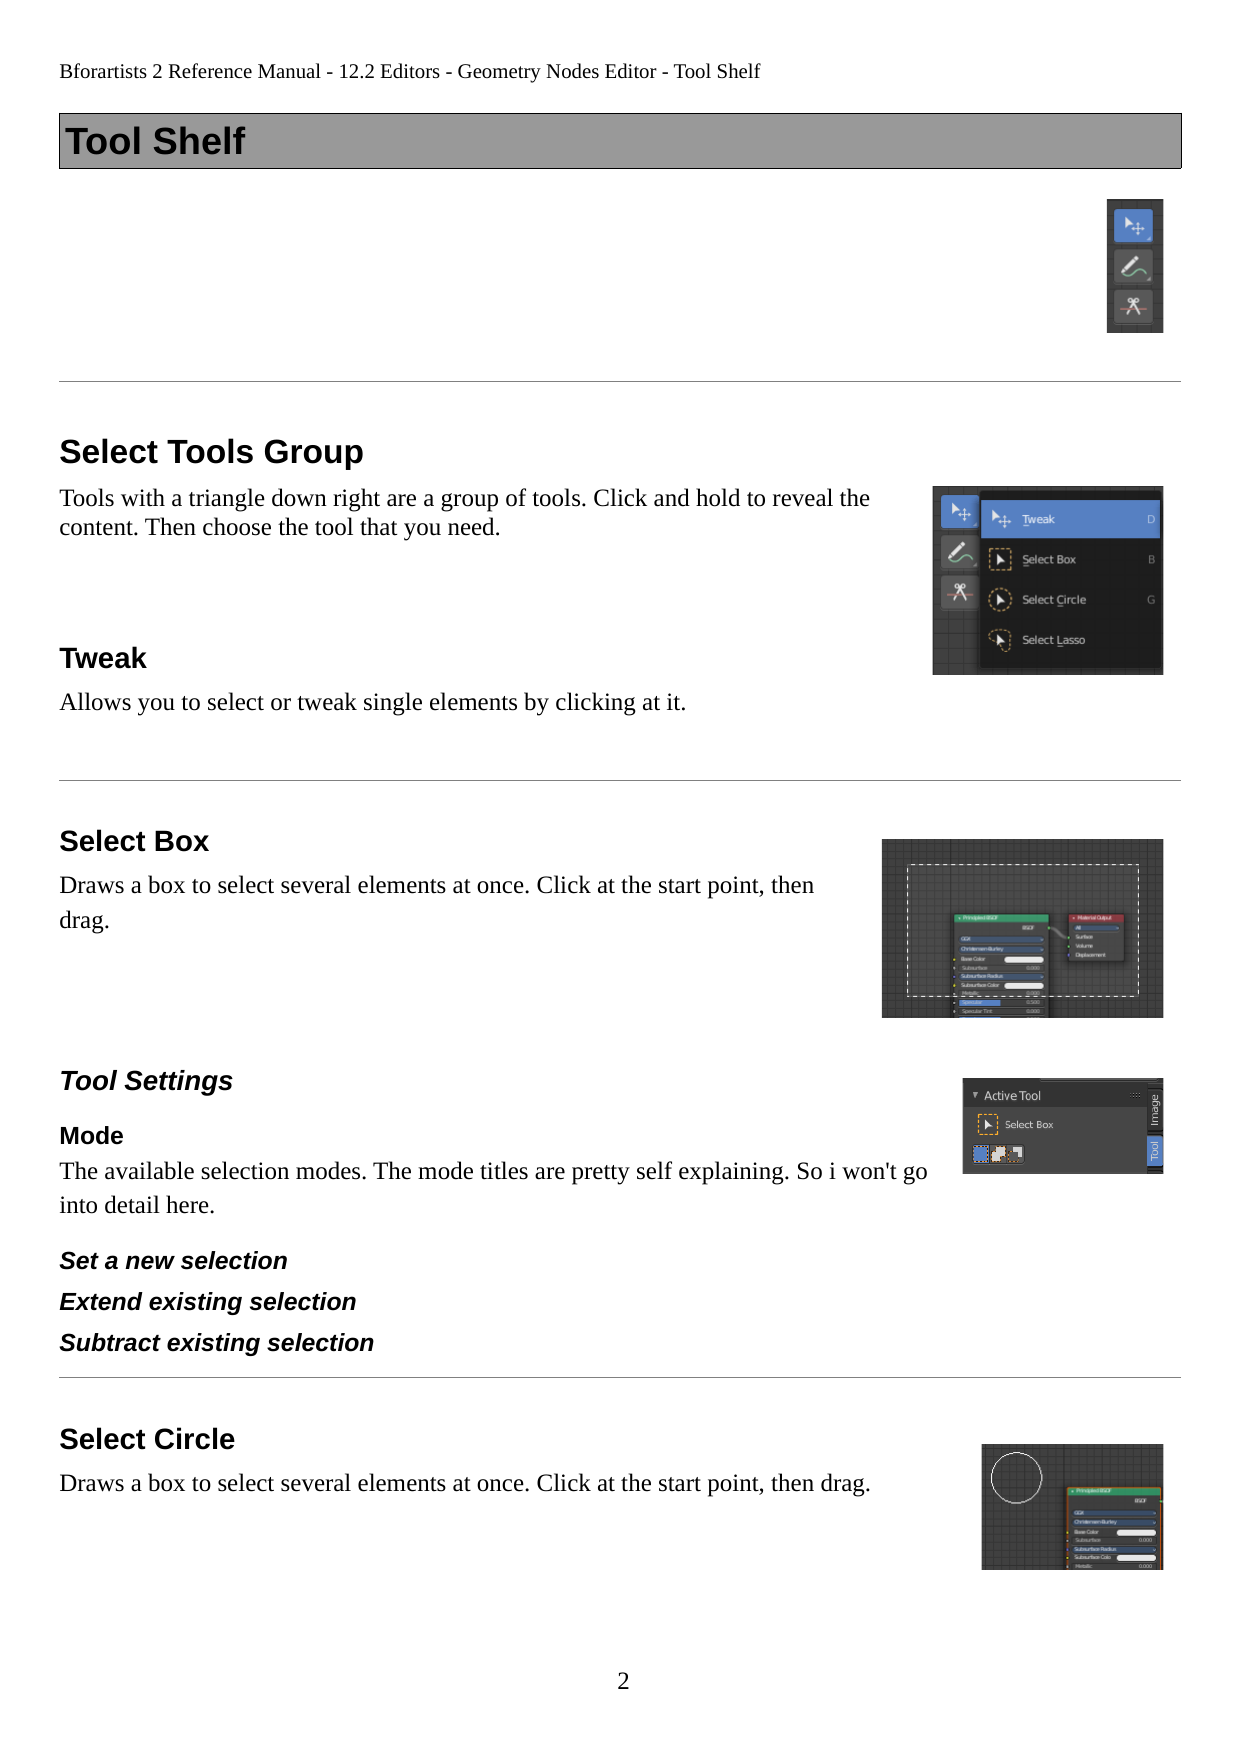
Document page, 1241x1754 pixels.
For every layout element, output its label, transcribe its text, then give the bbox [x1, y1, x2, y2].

subtitle Select Circle [59, 1422, 1181, 1455]
text Draws a box to select several elements at once. Click at the start point, then drag. [59, 1468, 981, 1497]
subtitle Select Tools Group [59, 432, 1181, 470]
subtitle [1164, 1121, 1181, 1150]
text Allows you to select or tweak single elements by clicking at it. [59, 687, 1181, 716]
subtitle Select Box [59, 824, 1181, 858]
picture [1106, 199, 1164, 333]
picture [981, 1444, 1164, 1570]
text Tools with a triangle down right are a group of tools. Click and hold to reveal the content. Then choose the tool that you need. [59, 483, 1181, 540]
subtitle Tool Settings [59, 1064, 1181, 1096]
subtitle Subtract existing selection [59, 1328, 1181, 1357]
subtitle Tweak [59, 641, 932, 675]
text The available selection modes. The mode titles are pretty self explaining. So i won't go into detail here. [59, 1156, 1181, 1219]
subtitle Set a new selection [59, 1246, 1181, 1274]
subtitle [1164, 641, 1181, 675]
picture [962, 1078, 1164, 1174]
subtitle Extend existing selection [59, 1287, 1181, 1316]
picture [881, 839, 1164, 1018]
picture [932, 486, 1164, 675]
table_header Tool Shelf [60, 114, 1181, 168]
subtitle Mode [59, 1121, 962, 1150]
text Draws a box to select several elements at once. Click at the start point, then drag. [59, 870, 881, 933]
